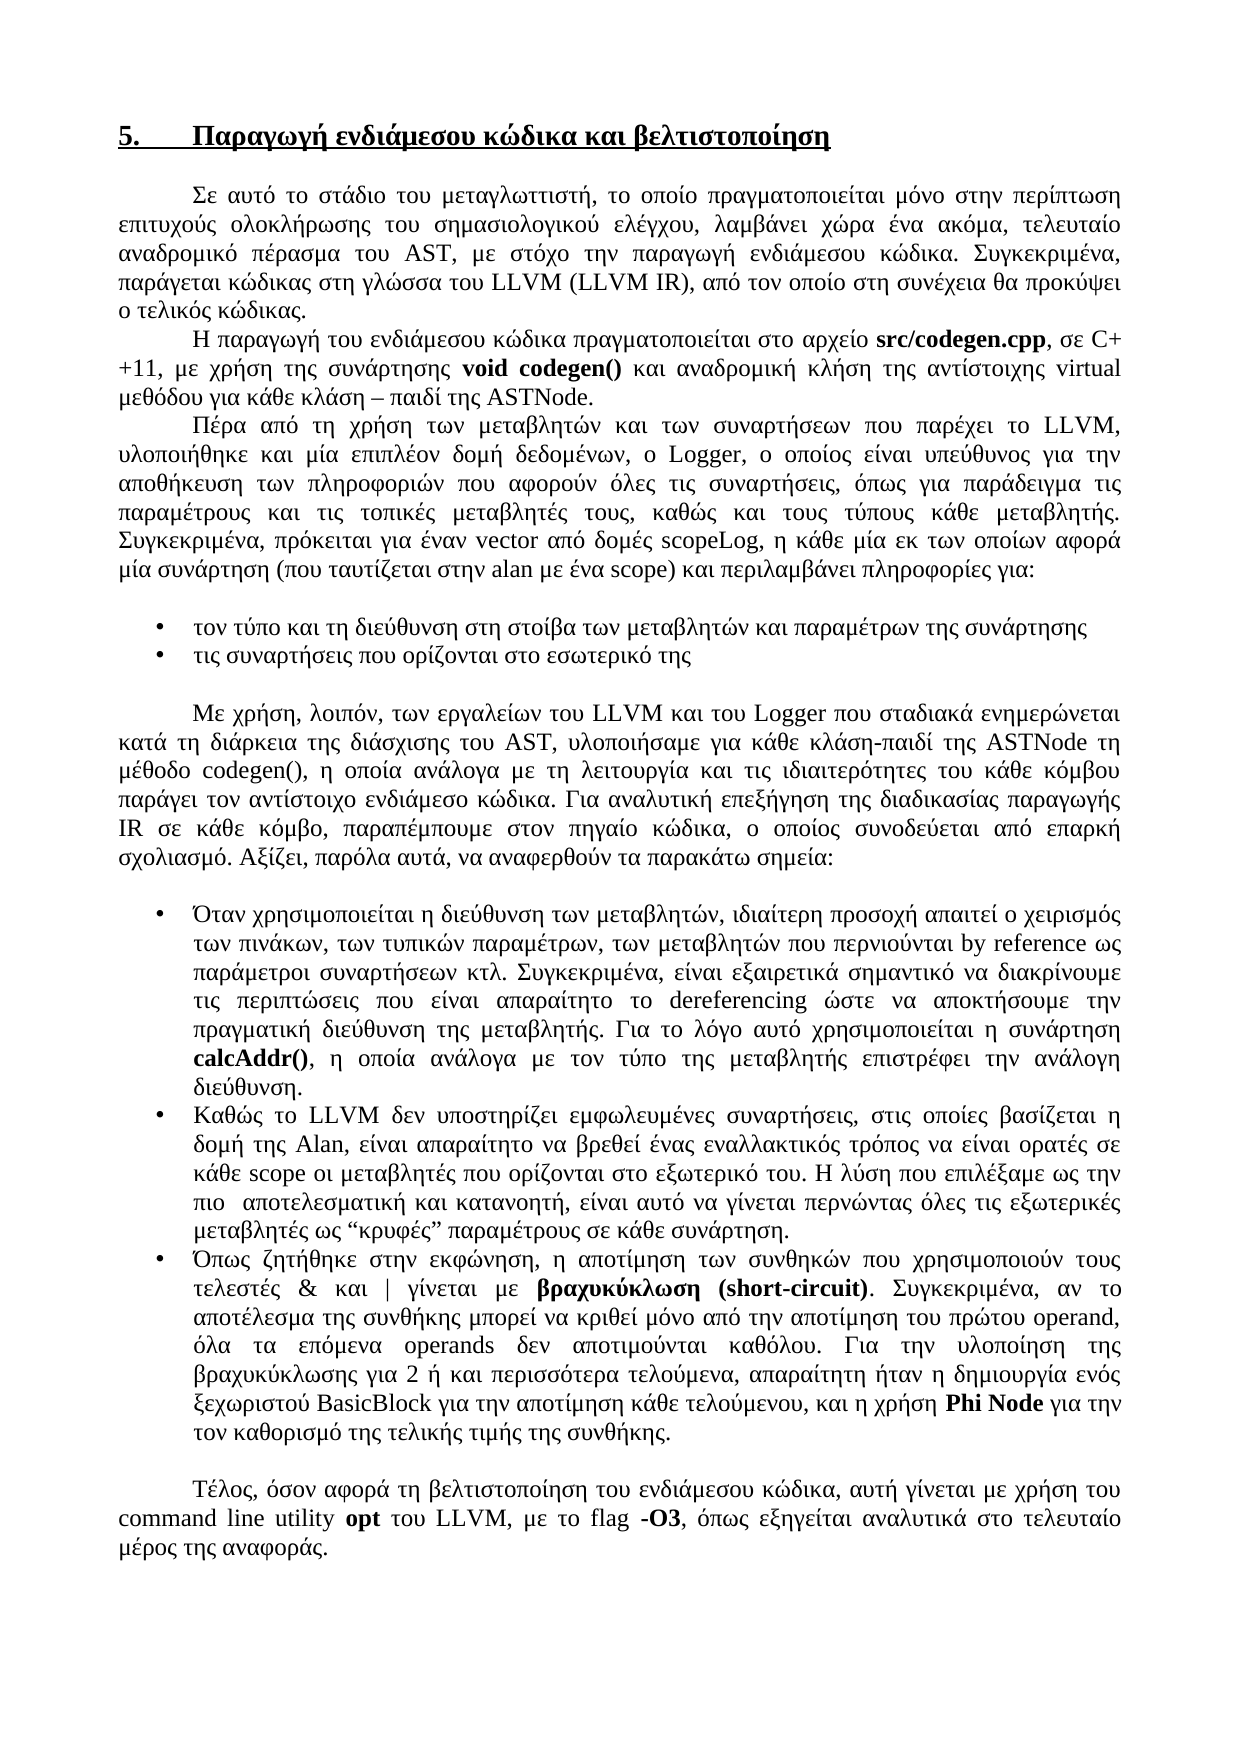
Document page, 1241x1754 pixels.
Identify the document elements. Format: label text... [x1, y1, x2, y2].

text 5. Παραγωγή ενδιάμεσου κώδικα και βελτιστοποίηση [118, 118, 1122, 152]
list Καθώς το LLVM δεν υποστηρίζει εμφωλευμένες συναρτήσεις, στις οποίες βασίζεται η δομή της Alan, είναι απαραίτητο να βρεθεί ένας εναλλακτικός τρόπος να είναι ορατές σε κάθε scope οι μεταβλητές που ορίζονται στο εξωτερικό του. Η λύση που επιλέξαμε ως την πιο αποτελεσματική και κατανοητή, είναι αυτό να γίνεται περνώντας όλες τις εξωτερικές μεταβλητές ως “κρυφές” παραμέτρους σε κάθε συνάρτηση. [156, 1100, 1122, 1244]
list τις συναρτήσεις που ορίζονται στο εσωτερικό της [156, 640, 1122, 669]
text Πέρα από τη χρήση των μεταβλητών και των συναρτήσεων που παρέχει το LLVM, υλοποιήθηκε και μία επιπλέον δομή δεδομένων, ο Logger, ο οποίος είναι υπεύθυνος για την αποθήκευση των πληροφοριών που αφορούν όλες τις συναρτήσεις, όπως για παράδειγμα τις παραμέτρους και τις τοπικές μεταβλητές τους, καθώς και τους τύπους κάθε μεταβλητής. Συγκεκριμένα, πρόκειται για έναν vector από δομές scopeLog, η κάθε μία εκ των οποίων αφορά μία συνάρτηση (που ταυτίζεται στην alan με ένα scope) και περιλαμβάνει πληροφορίες για: [118, 410, 1122, 583]
list Όπως ζητήθηκε στην εκφώνηση, η αποτίμηση των συνθηκών που χρησιμοποιούν τους τελεστές & και | γίνεται με βραχυκύκλωση (short-circuit). Συγκεκριμένα, αν το αποτέλεσμα της συνθήκης μπορεί να κριθεί μόνο από την αποτίμηση του πρώτου operand, όλα τα επόμενα operands δεν αποτιμούνται καθόλου. Για την υλοποίηση της βραχυκύκλωσης για 2 ή και περισσότερα τελούμενα, απαραίτητη ήταν η δημιουργία ενός ξεχωριστού BasicBlock για την αποτίμηση κάθε τελούμενου, και η χρήση Phi Node για την τον καθορισμό της τελικής τιμής της συνθήκης. [156, 1244, 1122, 1445]
text Τέλος, όσον αφορά τη βελτιστοποίηση του ενδιάμεσου κώδικα, αυτή γίνεται με χρήση του command line utility opt του LLVM, με το flag -O3, όπως εξηγείται αναλυτικά στο τελευταίο μέρος της αναφοράς. [118, 1474, 1122, 1560]
list τον τύπο και τη διεύθυνση στη στοίβα των μεταβλητών και παραμέτρων της συνάρτησης [156, 612, 1122, 640]
text Η παραγωγή του ενδιάμεσου κώδικα πραγματοποιείται στο αρχείο src/codegen.cpp, σε C++11, με χρήση της συνάρτησης void codegen() και αναδρομική κλήση της αντίστοιχης virtual μεθόδου για κάθε κλάση – παιδί της ASTNode. [118, 324, 1122, 410]
list Όταν χρησιμοποιείται η διεύθυνση των μεταβλητών, ιδιαίτερη προσοχή απαιτεί ο χειρισμός των πινάκων, των τυπικών παραμέτρων, των μεταβλητών που περνιούνται by reference ως παράμετροι συναρτήσεων κτλ. Συγκεκριμένα, είναι εξαιρετικά σημαντικό να διακρίνουμε τις περιπτώσεις που είναι απαραίτητο το dereferencing ώστε να αποκτήσουμε την πραγματική διεύθυνση της μεταβλητής. Για το λόγο αυτό χρησιμοποιείται η συνάρτηση calcAddr(), η οποία ανάλογα με τον τύπο της μεταβλητής επιστρέφει την ανάλογη διεύθυνση. [156, 899, 1122, 1100]
text Με χρήση, λοιπόν, των εργαλείων του LLVM και του Logger που σταδιακά ενημερώνεται κατά τη διάρκεια της διάσχισης του AST, υλοποιήσαμε για κάθε κλάση-παιδί της ASTNode τη μέθοδο codegen(), η οποία ανάλογα με τη λειτουργία και τις ιδιαιτερότητες του κάθε κόμβου παράγει τον αντίστοιχο ενδιάμεσο κώδικα. Για αναλυτική επεξήγηση της διαδικασίας παραγωγής IR σε κάθε κόμβο, παραπέμπουμε στον πηγαίο κώδικα, ο οποίος συνοδεύεται από επαρκή σχολιασμό. Αξίζει, παρόλα αυτά, να αναφερθούν τα παρακάτω σημεία: [118, 698, 1122, 870]
text Σε αυτό το στάδιο του μεταγλωττιστή, το οποίο πραγματοποιείται μόνο στην περίπτωση επιτυχούς ολοκλήρωσης του σημασιολογικού ελέγχου, λαμβάνει χώρα ένα ακόμα, τελευταίο αναδρομικό πέρασμα του AST, με στόχο την παραγωγή ενδιάμεσου κώδικα. Συγκεκριμένα, παράγεται κώδικας στη γλώσσα του LLVM (LLVM IR), από τον οποίο στη συνέχεια θα προκύψει ο τελικός κώδικας. [118, 180, 1122, 324]
